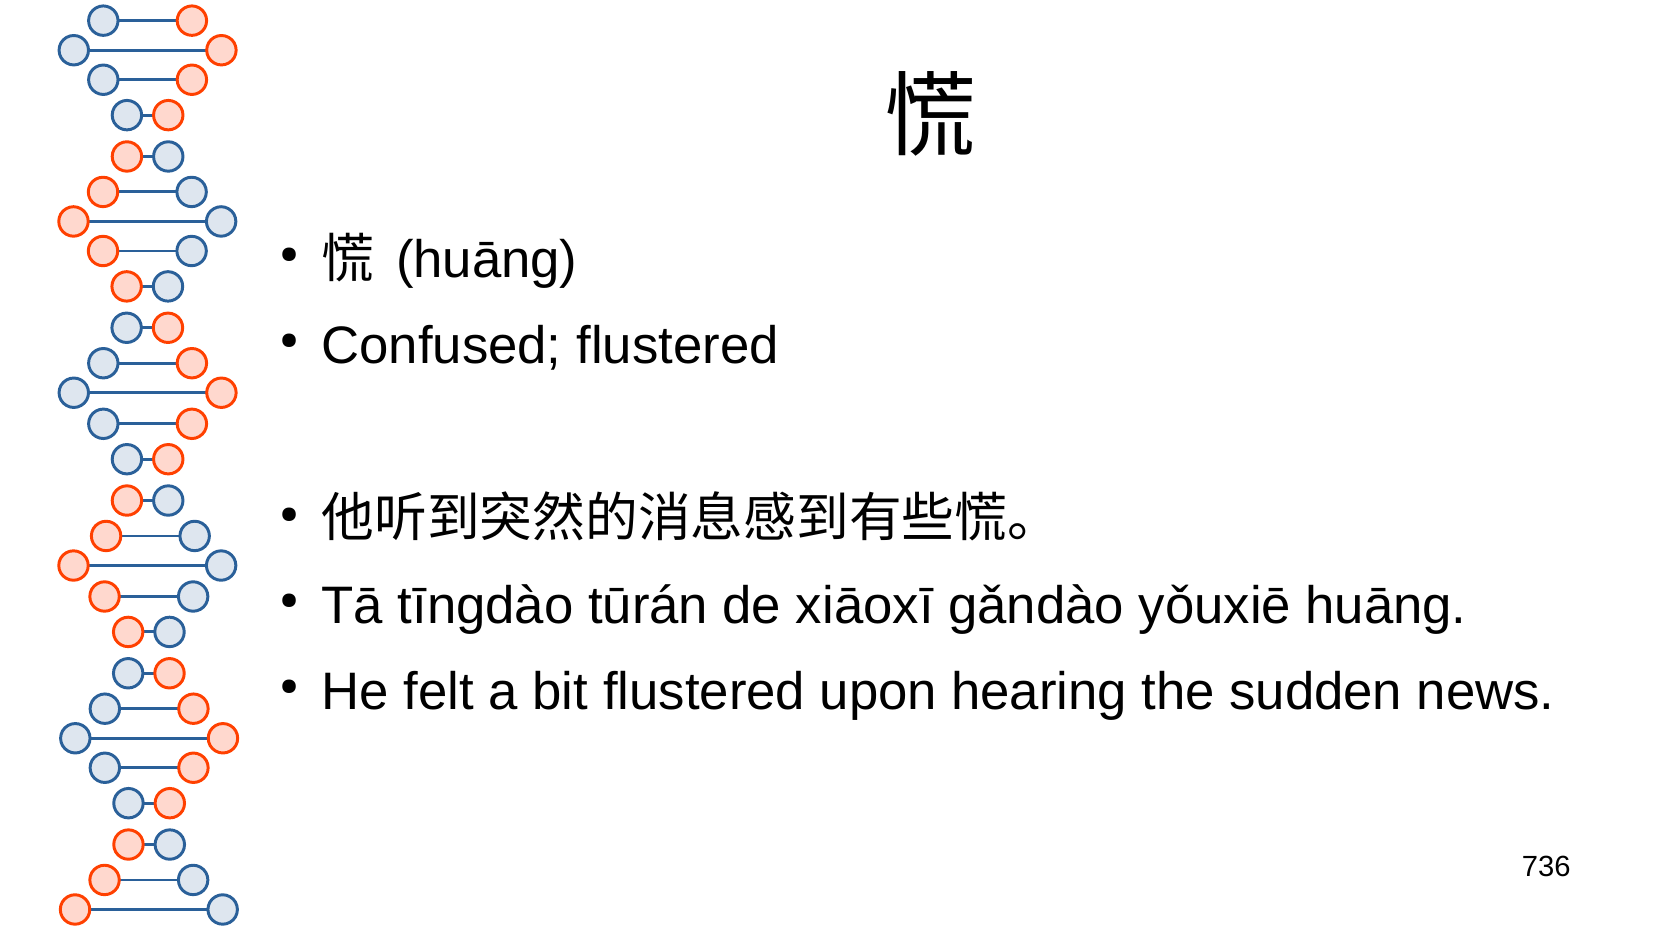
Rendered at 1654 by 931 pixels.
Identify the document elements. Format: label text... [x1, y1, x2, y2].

list 慌 (huāng) Confused; flustered 他听到突然的消息感到有些慌。 Tā tīngdào tūrán de xiāoxī gǎndào yǒuxiē huāng. He felt a bit flustered upon hearing the sudden news. [265, 224, 1595, 764]
title 慌 [265, 35, 1595, 189]
